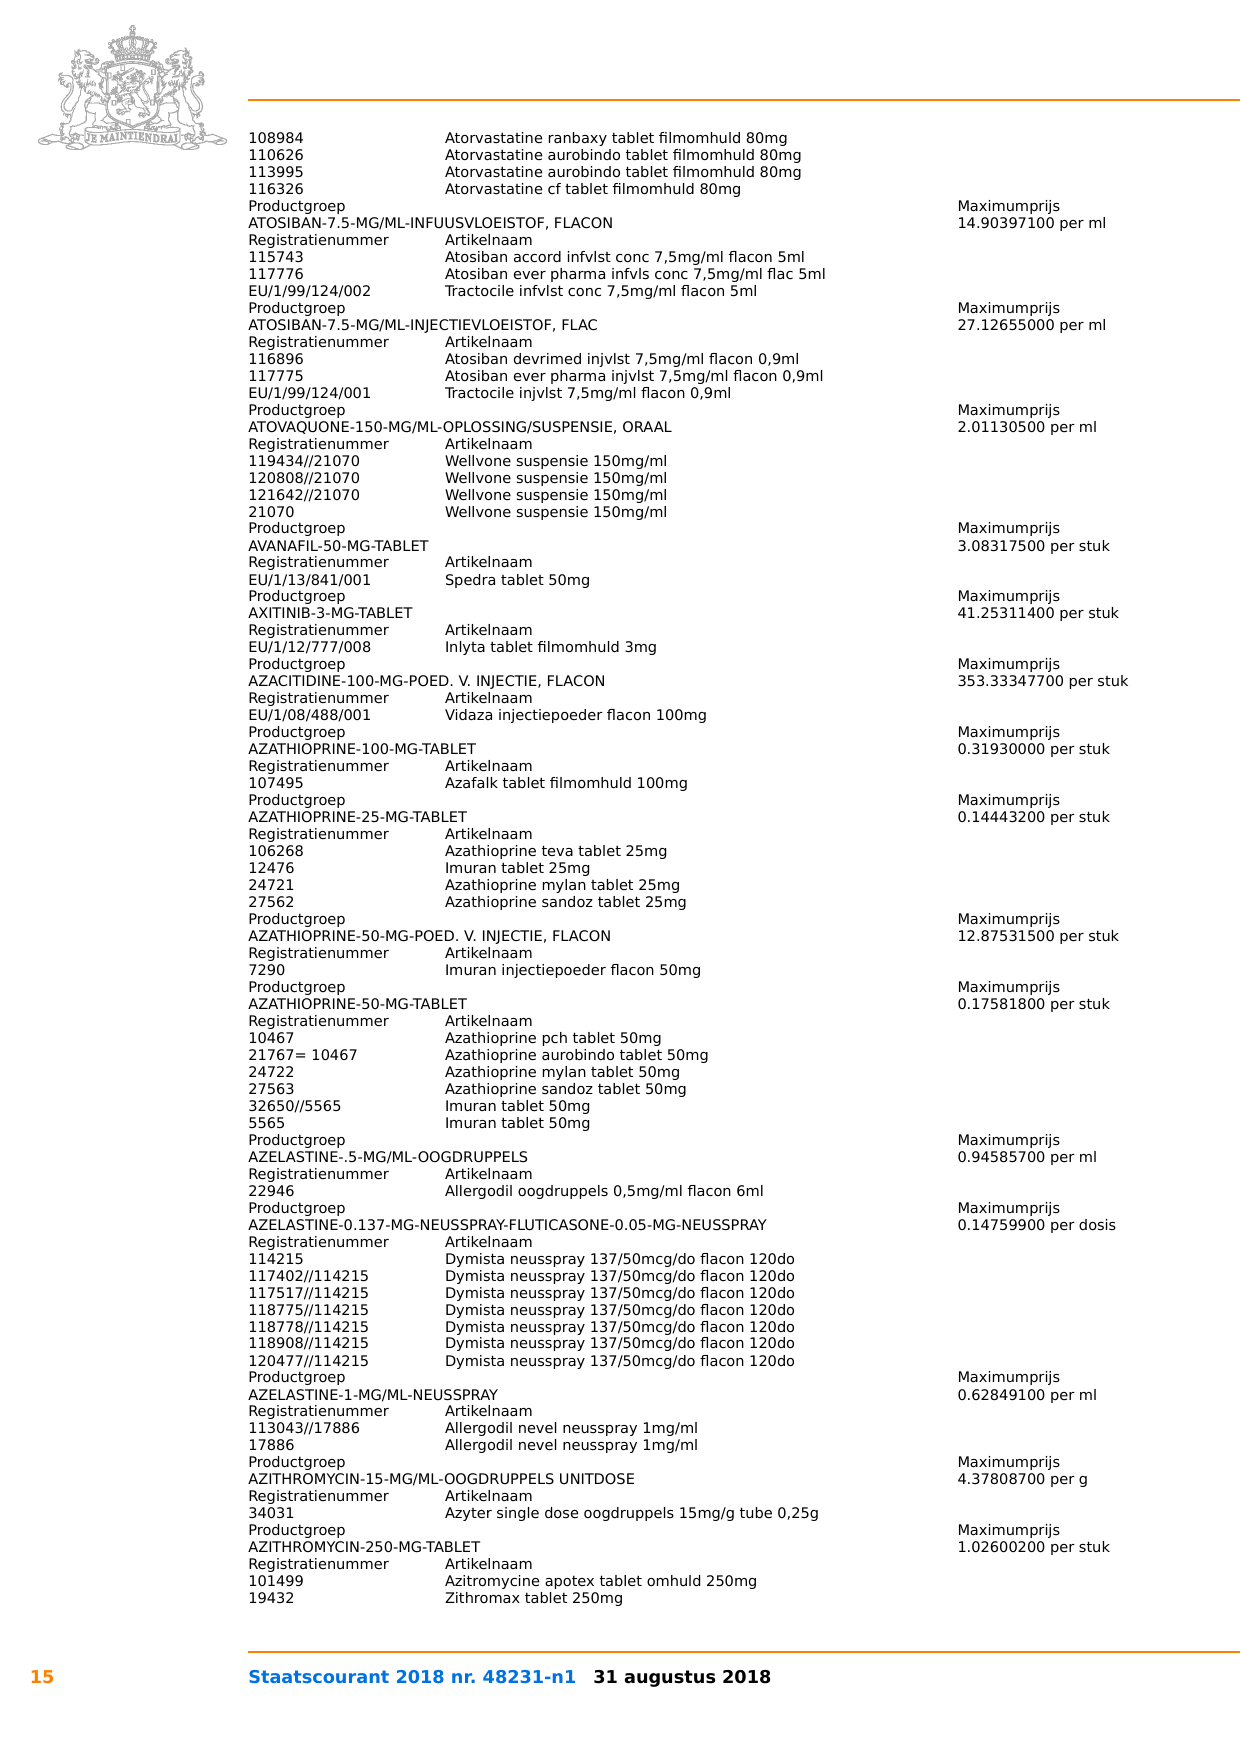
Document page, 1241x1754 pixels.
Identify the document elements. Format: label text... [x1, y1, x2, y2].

table_cell [951, 1183, 1163, 1199]
table_cell Azathioprine pch tablet 50mg [439, 1030, 951, 1047]
table_cell AZACITIDINE-100-MG-POED. V. INJECTIE, FLACON [248, 673, 951, 690]
table_cell Inlyta tablet filmomhuld 3mg [439, 639, 951, 656]
table_cell Dymista neusspray 137/50mcg/do flacon 120do [439, 1268, 951, 1284]
table_cell [951, 181, 1163, 198]
table_cell [951, 1437, 1163, 1454]
table_cell Registratienummer [248, 622, 439, 639]
table_cell AZELASTINE-1-MG/ML-NEUSSPRAY [248, 1386, 951, 1403]
table_cell Artikelnaam [439, 622, 951, 639]
table_cell Azyter single dose oogdruppels 15mg/g tube 0,25g [439, 1505, 951, 1522]
table_cell EU/1/99/124/002 [248, 283, 439, 300]
table_cell Artikelnaam [439, 1234, 951, 1251]
table_cell [951, 945, 1163, 962]
table_cell [951, 130, 1163, 147]
table_cell 17886 [248, 1437, 439, 1454]
table_cell Wellvone suspensie 150mg/ml [439, 486, 951, 503]
table_cell 117776 [248, 266, 439, 283]
table_cell [951, 571, 1163, 588]
table_cell Productgroep [248, 911, 439, 928]
table_cell Maximumprijs [951, 911, 1163, 928]
table_cell Azathioprine aurobindo tablet 50mg [439, 1047, 951, 1064]
table_cell [951, 622, 1163, 639]
table_cell 12.87531500 per stuk [951, 928, 1163, 945]
table_cell Tractocile infvlst conc 7,5mg/ml flacon 5ml [439, 283, 951, 300]
table_cell Tractocile injvlst 7,5mg/ml flacon 0,9ml [439, 385, 951, 402]
table_cell [951, 826, 1163, 843]
table_cell [439, 1522, 951, 1539]
table_cell AZATHIOPRINE-50-MG-POED. V. INJECTIE, FLACON [248, 928, 951, 945]
table_cell Azathioprine mylan tablet 25mg [439, 877, 951, 894]
table_cell 22946 [248, 1183, 439, 1199]
table_cell Registratienummer [248, 690, 439, 707]
table_cell 12476 [248, 860, 439, 877]
table_cell [439, 1369, 951, 1386]
table_cell [951, 707, 1163, 724]
table_cell [951, 1251, 1163, 1267]
table_cell [951, 436, 1163, 452]
table_cell Productgroep [248, 520, 439, 537]
table_cell Artikelnaam [439, 1013, 951, 1030]
table_cell 41.25311400 per stuk [951, 605, 1163, 622]
table_cell 116326 [248, 181, 439, 198]
table_cell 114215 [248, 1251, 439, 1267]
table_cell Maximumprijs [951, 1200, 1163, 1217]
table_cell Azathioprine teva tablet 25mg [439, 843, 951, 860]
table_cell Maximumprijs [951, 1522, 1163, 1539]
table_cell 118775//114215 [248, 1301, 439, 1318]
table_cell Atosiban devrimed injvlst 7,5mg/ml flacon 0,9ml [439, 351, 951, 368]
table_cell [951, 1335, 1163, 1352]
table_cell Dymista neusspray 137/50mcg/do flacon 120do [439, 1285, 951, 1301]
table_cell Registratienummer [248, 1013, 439, 1030]
table_cell Artikelnaam [439, 1403, 951, 1420]
table_cell Productgroep [248, 198, 439, 215]
table_cell Registratienummer [248, 758, 439, 775]
table_cell [951, 1403, 1163, 1420]
table_cell Artikelnaam [439, 945, 951, 962]
table_cell Registratienummer [248, 1403, 439, 1420]
table_cell Imuran tablet 50mg [439, 1115, 951, 1132]
table_cell AXITINIB-3-MG-TABLET [248, 605, 951, 622]
picture [38, 25, 227, 150]
table_cell 121642//21070 [248, 486, 439, 503]
table_cell Maximumprijs [951, 656, 1163, 673]
table_cell Allergodil oogdruppels 0,5mg/ml flacon 6ml [439, 1183, 951, 1199]
table_cell AZELASTINE-0.137-MG-NEUSSPRAY-FLUTICASONE-0.05-MG-NEUSSPRAY [248, 1217, 951, 1233]
table_cell [439, 1454, 951, 1471]
table_cell [951, 860, 1163, 877]
table_cell ATOVAQUONE-150-MG/ML-OPLOSSING/SUSPENSIE, ORAAL [248, 419, 951, 436]
table_cell Productgroep [248, 1132, 439, 1149]
table_cell Artikelnaam [439, 554, 951, 571]
table_cell Artikelnaam [439, 232, 951, 249]
table_cell [951, 962, 1163, 979]
table_cell [951, 1488, 1163, 1505]
table_cell Imuran injectiepoeder flacon 50mg [439, 962, 951, 979]
table_cell Productgroep [248, 300, 439, 317]
table_cell [951, 1285, 1163, 1301]
table_cell 115743 [248, 249, 439, 266]
table_cell 113995 [248, 164, 439, 181]
table_cell Artikelnaam [439, 826, 951, 843]
table_cell Artikelnaam [439, 690, 951, 707]
table_cell 32650//5565 [248, 1098, 439, 1115]
table_cell 1.02600200 per stuk [951, 1539, 1163, 1556]
table_cell [951, 1166, 1163, 1183]
table_cell Productgroep [248, 588, 439, 605]
table_cell [439, 1200, 951, 1217]
table_cell Allergodil nevel neusspray 1mg/ml [439, 1437, 951, 1454]
table_cell 27562 [248, 894, 439, 911]
table_cell [951, 351, 1163, 368]
table_cell Azathioprine sandoz tablet 25mg [439, 894, 951, 911]
table_cell [951, 1081, 1163, 1098]
table_cell Zithromax tablet 250mg [439, 1590, 951, 1607]
table_cell AZITHROMYCIN-15-MG/ML-OOGDRUPPELS UNITDOSE [248, 1471, 951, 1488]
table_cell [439, 402, 951, 418]
table_cell Productgroep [248, 1200, 439, 1217]
table_cell 120808//21070 [248, 470, 439, 486]
table_cell [439, 300, 951, 317]
table_cell Maximumprijs [951, 979, 1163, 996]
table_cell [951, 554, 1163, 571]
table_cell Registratienummer [248, 436, 439, 452]
table_cell Atosiban ever pharma infvls conc 7,5mg/ml flac 5ml [439, 266, 951, 283]
table_cell Maximumprijs [951, 198, 1163, 215]
table_cell Atosiban ever pharma injvlst 7,5mg/ml flacon 0,9ml [439, 368, 951, 384]
table_cell [951, 1319, 1163, 1335]
table_cell 27.12655000 per ml [951, 317, 1163, 334]
table_cell Registratienummer [248, 1556, 439, 1573]
table_cell Maximumprijs [951, 402, 1163, 418]
table_cell Productgroep [248, 1454, 439, 1471]
table_cell Productgroep [248, 402, 439, 418]
table_cell 116896 [248, 351, 439, 368]
table_cell [951, 453, 1163, 469]
table_cell 34031 [248, 1505, 439, 1522]
table_cell [951, 249, 1163, 266]
table_cell [951, 1505, 1163, 1522]
table_cell 3.08317500 per stuk [951, 538, 1163, 554]
table_cell [439, 724, 951, 741]
table_cell 0.62849100 per ml [951, 1386, 1163, 1403]
table_cell 21070 [248, 504, 439, 520]
table_cell Productgroep [248, 724, 439, 741]
table_cell EU/1/13/841/001 [248, 571, 439, 588]
table_cell [951, 1047, 1163, 1064]
table_cell Maximumprijs [951, 1454, 1163, 1471]
table_cell Artikelnaam [439, 1488, 951, 1505]
table_cell [951, 266, 1163, 283]
table_cell [951, 1590, 1163, 1607]
table_cell Registratienummer [248, 334, 439, 351]
table_cell Vidaza injectiepoeder flacon 100mg [439, 707, 951, 724]
table_cell Artikelnaam [439, 1166, 951, 1183]
table_cell [951, 690, 1163, 707]
table_cell [951, 775, 1163, 792]
table_cell Productgroep [248, 656, 439, 673]
table_cell [439, 520, 951, 537]
table_cell Azathioprine mylan tablet 50mg [439, 1064, 951, 1081]
table_cell Maximumprijs [951, 1132, 1163, 1149]
table_cell 4.37808700 per g [951, 1471, 1163, 1488]
table_cell Registratienummer [248, 1234, 439, 1251]
table_cell [951, 368, 1163, 384]
table_cell 117402//114215 [248, 1268, 439, 1284]
table_cell Azathioprine sandoz tablet 50mg [439, 1081, 951, 1098]
table_cell 14.90397100 per ml [951, 215, 1163, 232]
table_cell [951, 232, 1163, 249]
table_cell Maximumprijs [951, 300, 1163, 317]
table_cell Maximumprijs [951, 792, 1163, 809]
table_cell Productgroep [248, 979, 439, 996]
table_cell Registratienummer [248, 232, 439, 249]
table_cell Allergodil nevel neusspray 1mg/ml [439, 1420, 951, 1437]
table_cell 24722 [248, 1064, 439, 1081]
table_cell [951, 843, 1163, 860]
table_cell [951, 1098, 1163, 1115]
table_cell ATOSIBAN-7.5-MG/ML-INJECTIEVLOEISTOF, FLAC [248, 317, 951, 334]
table_cell [951, 504, 1163, 520]
table_cell EU/1/99/124/001 [248, 385, 439, 402]
table_cell 2.01130500 per ml [951, 419, 1163, 436]
table_cell [951, 147, 1163, 164]
table_cell [951, 1064, 1163, 1081]
table_cell [951, 1030, 1163, 1047]
table_cell [439, 911, 951, 928]
table_cell 19432 [248, 1590, 439, 1607]
table_cell Productgroep [248, 1522, 439, 1539]
table_cell Artikelnaam [439, 758, 951, 775]
table_cell Productgroep [248, 1369, 439, 1386]
table_cell 107495 [248, 775, 439, 792]
table_cell Registratienummer [248, 554, 439, 571]
table_cell 0.17581800 per stuk [951, 996, 1163, 1013]
table_cell 0.31930000 per stuk [951, 741, 1163, 758]
table_cell [951, 164, 1163, 181]
table_cell 0.14443200 per stuk [951, 809, 1163, 826]
table_cell 10467 [248, 1030, 439, 1047]
table_cell [951, 385, 1163, 402]
table_cell 0.14759900 per dosis [951, 1217, 1163, 1233]
table_cell [951, 1420, 1163, 1437]
table_cell 106268 [248, 843, 439, 860]
table_cell [951, 877, 1163, 894]
table_cell Artikelnaam [439, 1556, 951, 1573]
table_cell 5565 [248, 1115, 439, 1132]
table_cell AZATHIOPRINE-100-MG-TABLET [248, 741, 951, 758]
table_cell Artikelnaam [439, 436, 951, 452]
table_cell Imuran tablet 25mg [439, 860, 951, 877]
table_cell Registratienummer [248, 1488, 439, 1505]
table_cell 118908//114215 [248, 1335, 439, 1352]
table_cell [951, 1573, 1163, 1590]
table_cell EU/1/08/488/001 [248, 707, 439, 724]
table_cell Dymista neusspray 137/50mcg/do flacon 120do [439, 1251, 951, 1267]
table_cell [951, 486, 1163, 503]
table_cell [439, 979, 951, 996]
table_cell [951, 1556, 1163, 1573]
table_cell AVANAFIL-50-MG-TABLET [248, 538, 951, 554]
table_cell Maximumprijs [951, 588, 1163, 605]
table_cell AZELASTINE-.5-MG/ML-OOGDRUPPELS [248, 1149, 951, 1166]
table_cell AZATHIOPRINE-25-MG-TABLET [248, 809, 951, 826]
table_cell EU/1/12/777/008 [248, 639, 439, 656]
table_cell Registratienummer [248, 826, 439, 843]
table_cell 110626 [248, 147, 439, 164]
table_cell AZITHROMYCIN-250-MG-TABLET [248, 1539, 951, 1556]
table_cell 353.33347700 per stuk [951, 673, 1163, 690]
table_cell Atosiban accord infvlst conc 7,5mg/ml flacon 5ml [439, 249, 951, 266]
table_cell 113043//17886 [248, 1420, 439, 1437]
table_cell [951, 283, 1163, 300]
table_cell Registratienummer [248, 945, 439, 962]
table_cell [951, 758, 1163, 775]
table_cell [951, 1013, 1163, 1030]
table_cell [951, 639, 1163, 656]
table_cell Dymista neusspray 137/50mcg/do flacon 120do [439, 1335, 951, 1352]
table_cell 117775 [248, 368, 439, 384]
table_cell Azitromycine apotex tablet omhuld 250mg [439, 1573, 951, 1590]
table_cell Registratienummer [248, 1166, 439, 1183]
table_cell Wellvone suspensie 150mg/ml [439, 504, 951, 520]
table_cell Productgroep [248, 792, 439, 809]
table_cell Dymista neusspray 137/50mcg/do flacon 120do [439, 1301, 951, 1318]
table_cell Atorvastatine aurobindo tablet filmomhuld 80mg [439, 164, 951, 181]
table_cell Dymista neusspray 137/50mcg/do flacon 120do [439, 1353, 951, 1369]
table_cell Atorvastatine aurobindo tablet filmomhuld 80mg [439, 147, 951, 164]
table_cell [951, 1234, 1163, 1251]
table_cell 21767= 10467 [248, 1047, 439, 1064]
table_cell Spedra tablet 50mg [439, 571, 951, 588]
table_cell [439, 1132, 951, 1149]
table_cell Maximumprijs [951, 724, 1163, 741]
table_cell [951, 894, 1163, 911]
table_cell [951, 470, 1163, 486]
table_cell [439, 588, 951, 605]
table_cell 118778//114215 [248, 1319, 439, 1335]
table_cell [439, 792, 951, 809]
table_cell ATOSIBAN-7.5-MG/ML-INFUUSVLOEISTOF, FLACON [248, 215, 951, 232]
table_cell Artikelnaam [439, 334, 951, 351]
table_cell 7290 [248, 962, 439, 979]
table_cell [951, 1301, 1163, 1318]
table_cell Imuran tablet 50mg [439, 1098, 951, 1115]
table_cell [951, 1268, 1163, 1284]
table_cell Azafalk tablet filmomhuld 100mg [439, 775, 951, 792]
table_cell 119434//21070 [248, 453, 439, 469]
table_cell 0.94585700 per ml [951, 1149, 1163, 1166]
table_cell [439, 656, 951, 673]
table_cell [951, 1353, 1163, 1369]
table_cell 101499 [248, 1573, 439, 1590]
table_cell Wellvone suspensie 150mg/ml [439, 453, 951, 469]
table_cell Maximumprijs [951, 1369, 1163, 1386]
table_cell Atorvastatine ranbaxy tablet filmomhuld 80mg [439, 130, 951, 147]
table_cell Atorvastatine cf tablet filmomhuld 80mg [439, 181, 951, 198]
table_cell Maximumprijs [951, 520, 1163, 537]
table_cell [951, 334, 1163, 351]
table_cell 27563 [248, 1081, 439, 1098]
table_cell 108984 [248, 130, 439, 147]
table_cell AZATHIOPRINE-50-MG-TABLET [248, 996, 951, 1013]
table_cell 24721 [248, 877, 439, 894]
table_cell 120477//114215 [248, 1353, 439, 1369]
table_cell [439, 198, 951, 215]
table_cell [951, 1115, 1163, 1132]
table_cell 117517//114215 [248, 1285, 439, 1301]
table_cell Dymista neusspray 137/50mcg/do flacon 120do [439, 1319, 951, 1335]
table_cell Wellvone suspensie 150mg/ml [439, 470, 951, 486]
